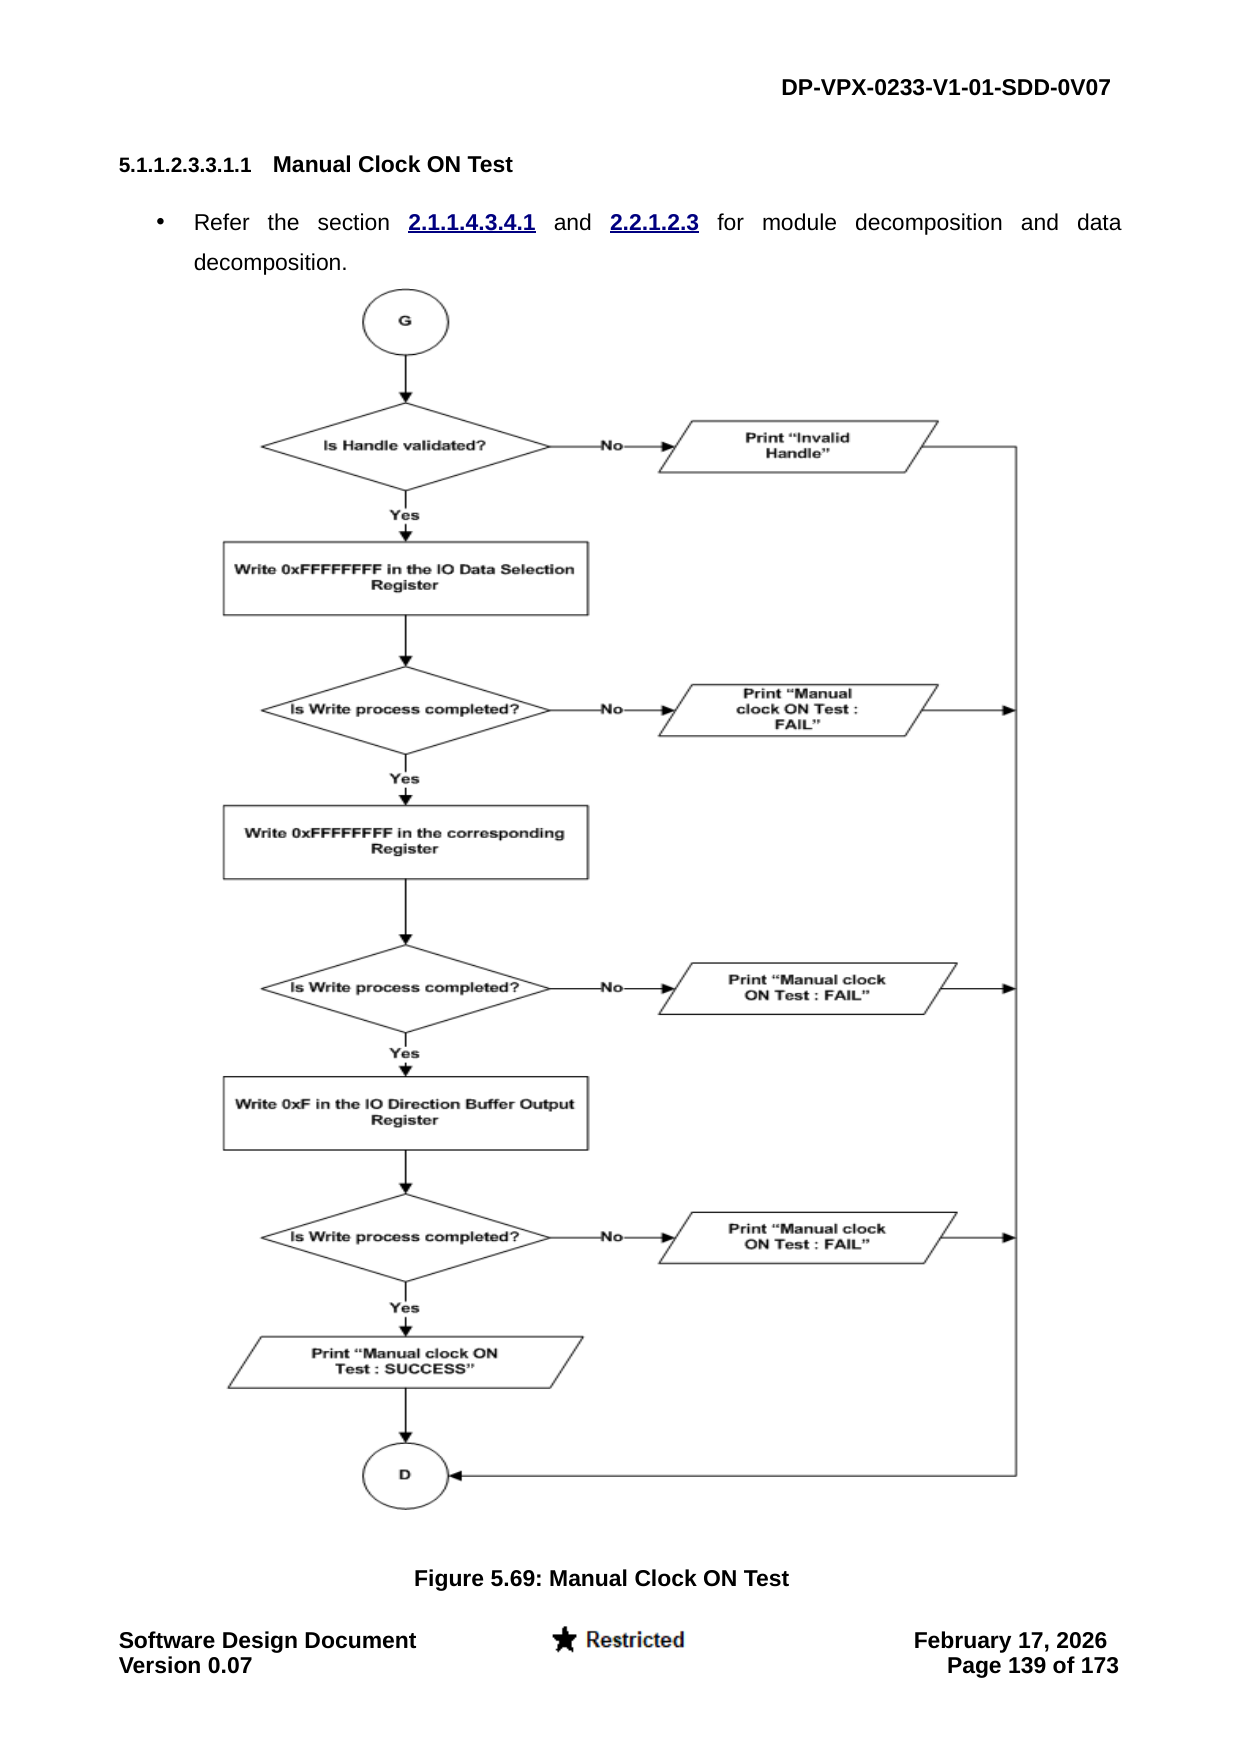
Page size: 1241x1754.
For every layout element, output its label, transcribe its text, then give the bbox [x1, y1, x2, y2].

picture [542, 1617, 698, 1662]
list Refer the section 2.1.1.4.3.4.1 and 2.2.1.2.3 for module decomposition and data decomposition. [156, 209, 1122, 275]
text Figure 5.69: Manual Clock ON Test [118, 1565, 1122, 1591]
subtitle Manual Clock ON Test [118, 154, 1122, 177]
picture [222, 288, 1018, 1510]
